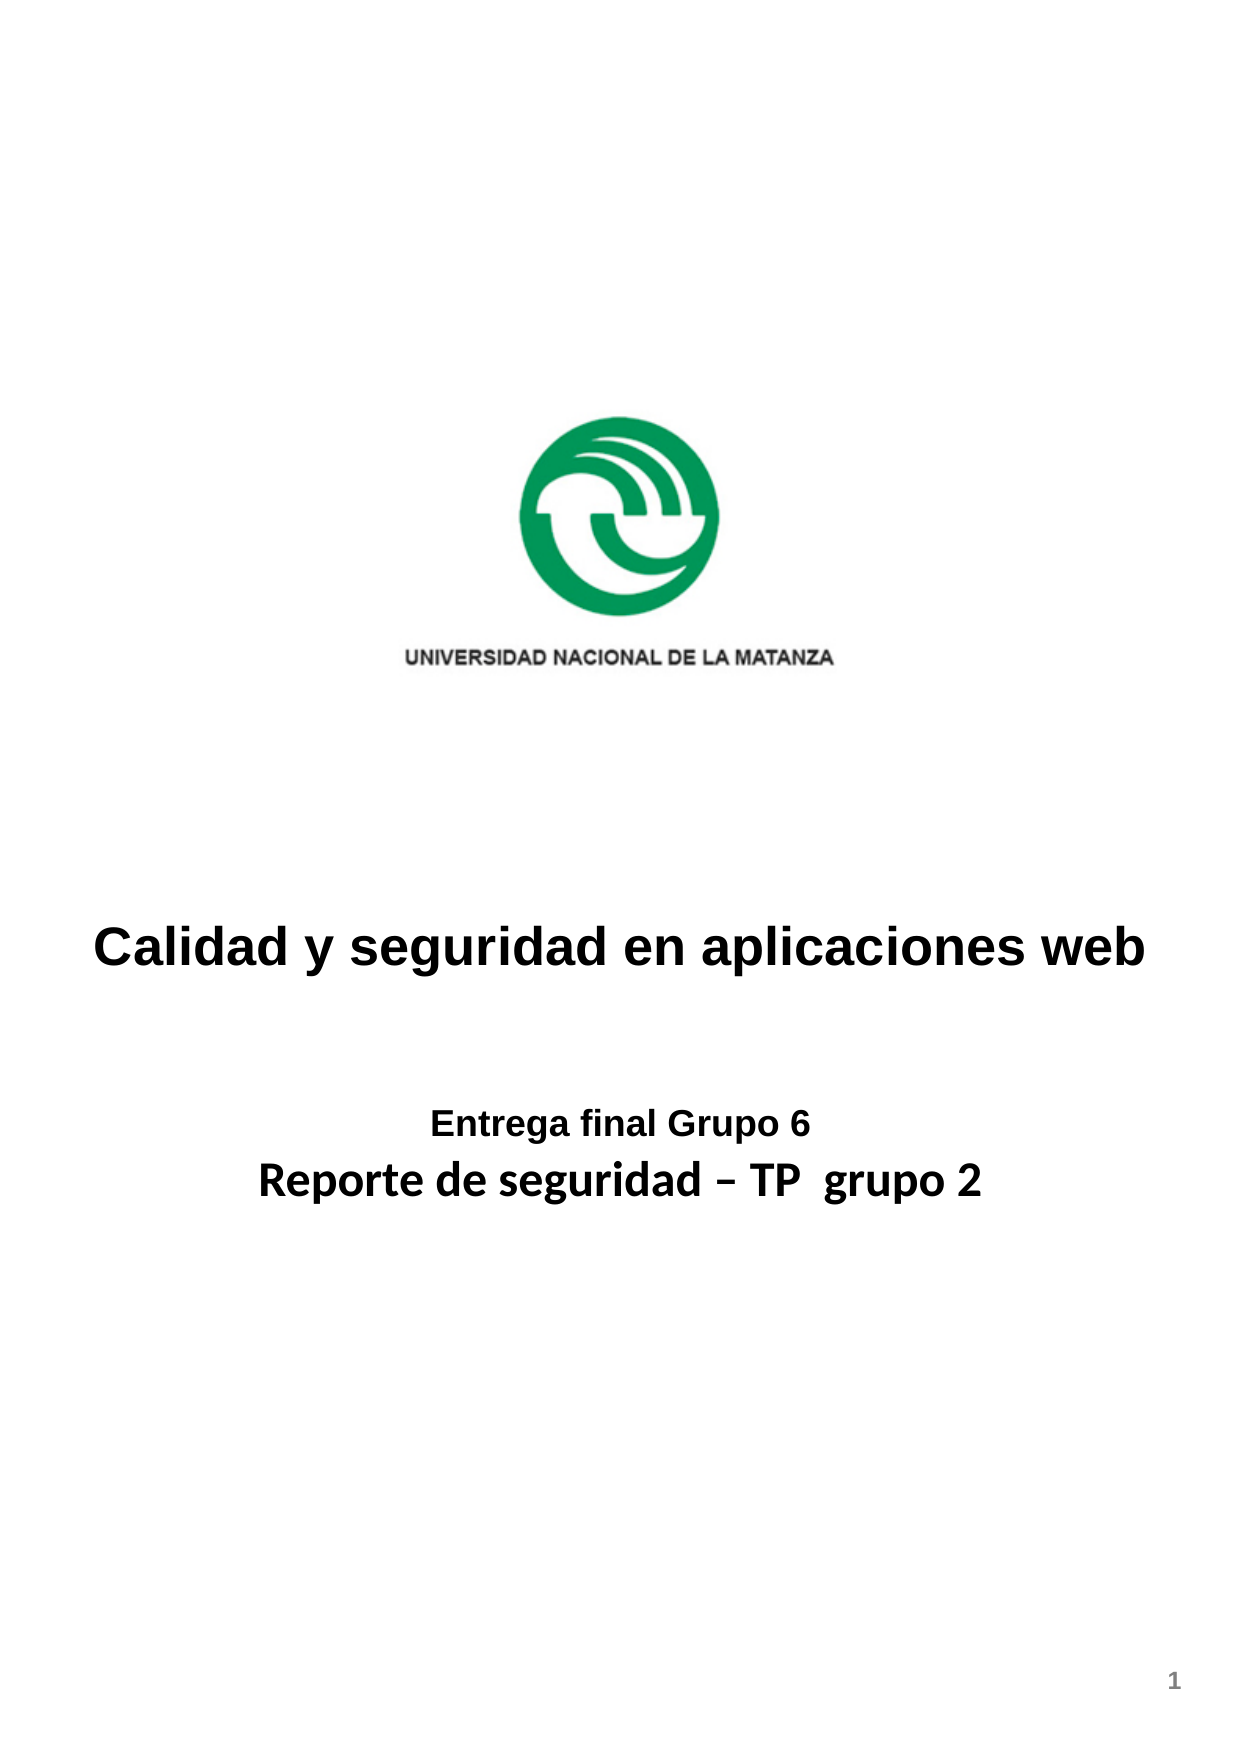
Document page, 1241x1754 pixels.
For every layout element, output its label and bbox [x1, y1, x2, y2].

picture [398, 401, 837, 683]
